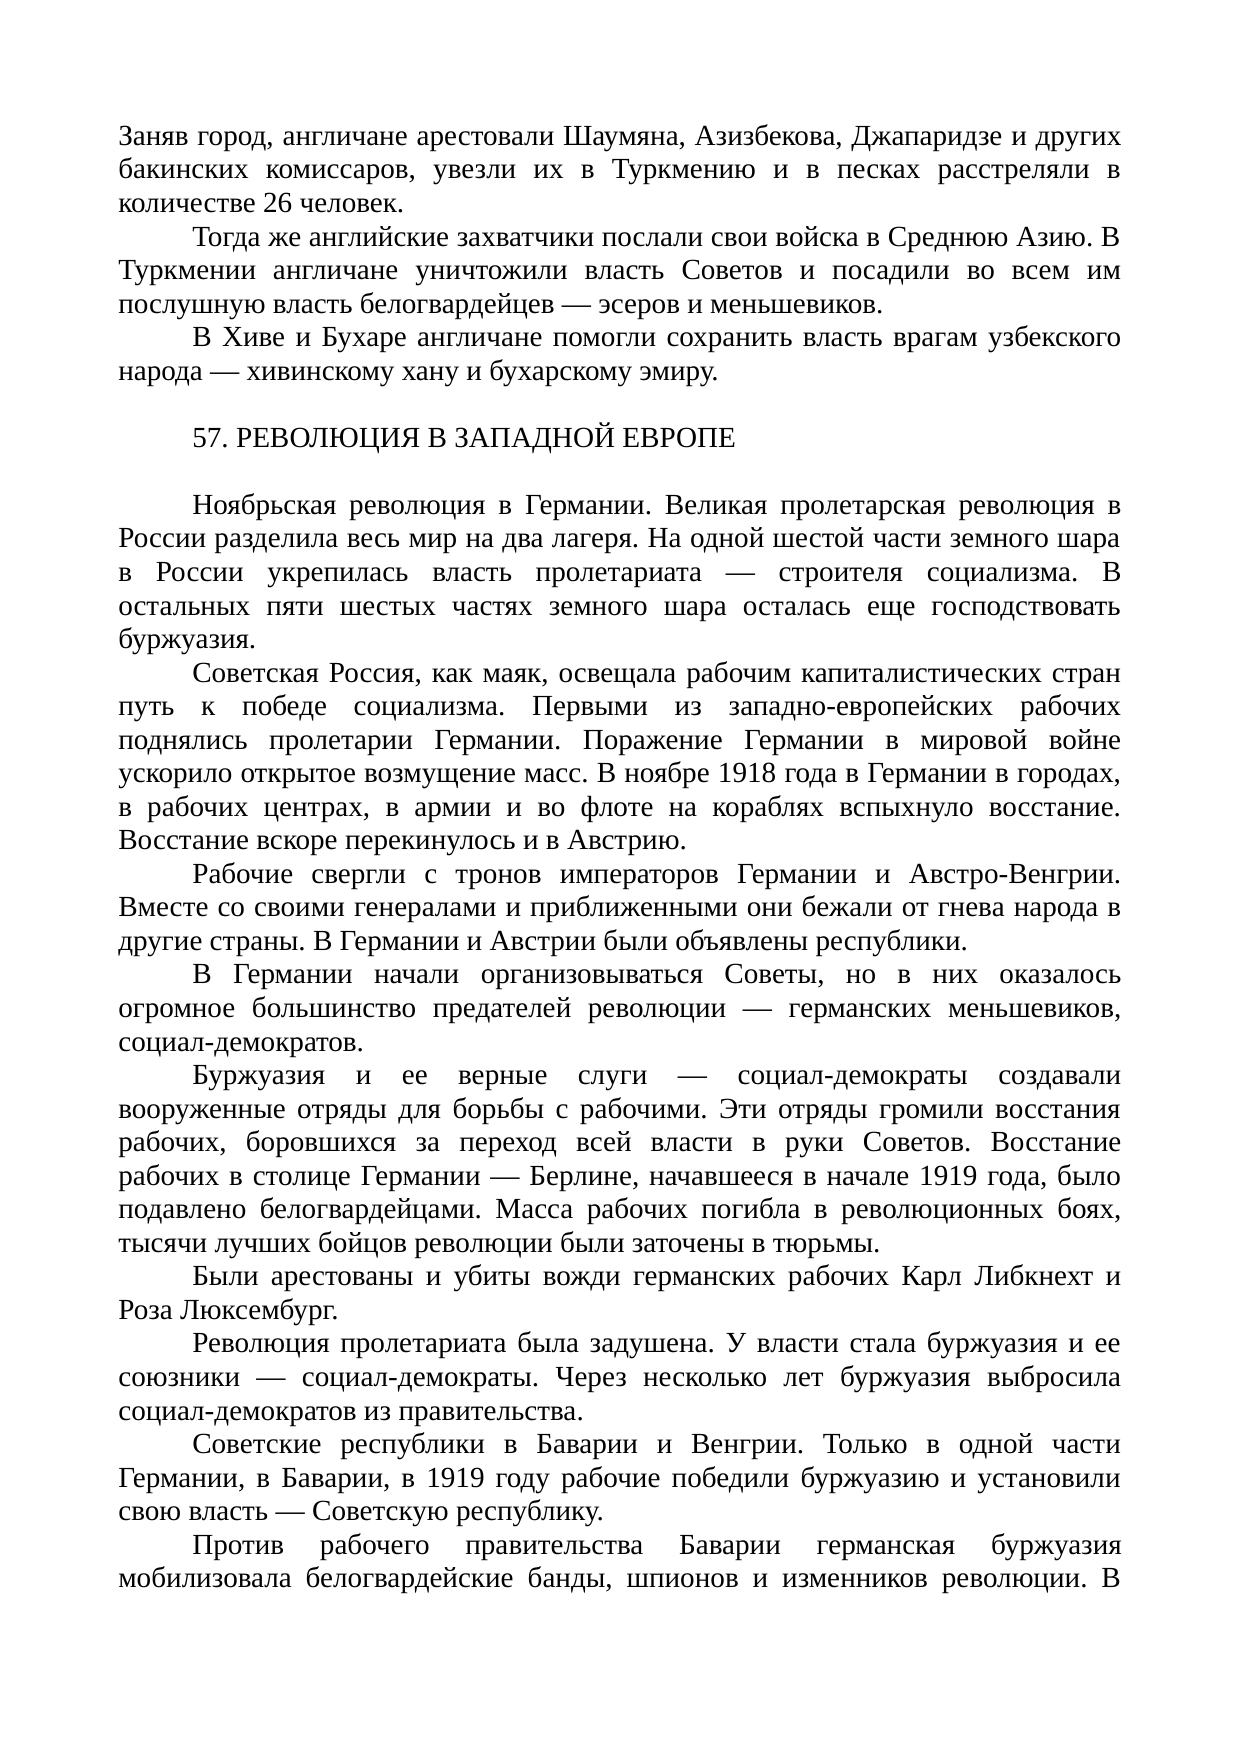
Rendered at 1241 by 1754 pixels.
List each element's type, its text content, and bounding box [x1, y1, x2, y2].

text Против рабочего правительства Баварии германская буржуазия мобилизовала белогвардейские банды, шпионов и изменников революции. В [118, 1527, 1122, 1594]
text 57. РЕВОЛЮЦИЯ В ЗАПАДНОЙ ЕВРОПЕ [118, 420, 1122, 453]
text Революция пролетариата была задушена. У власти стала буржуазия и ее союзники — социал-демократы. Через несколько лет буржуазия выбросила социал-демократов из правительства. [118, 1326, 1122, 1426]
text Были арестованы и убиты вожди германских рабочих Карл Либкнехт и Роза Люксембург. [118, 1258, 1122, 1326]
text Советские республики в Баварии и Венгрии. Только в одной части Германии, в Баварии, в 1919 году рабочие победили буржуазию и установили свою власть — Советскую республику. [118, 1426, 1122, 1527]
text В Германии начали организовываться Советы, но в них оказалось огромное большинство предателей революции — германских меньшевиков, социал-демократов. [118, 957, 1122, 1057]
text В Хиве и Бухаре англичане помогли сохранить власть врагам узбекского народа — хивинскому хану и бухарскому эмиру. [118, 319, 1122, 386]
text Рабочие свергли с тронов императоров Германии и Австро-Венгрии. Вместе со своими генералами и приближенными они бежали от гнева народа в другие страны. В Германии и Австрии были объявлены республики. [118, 856, 1122, 957]
text Заняв город, англичане арестовали Шаумяна, Азизбекова, Джапаридзе и других бакинских комиссаров, увезли их в Туркмению и в песках расстреляли в количестве 26 человек. [118, 118, 1122, 219]
text Буржуазия и ее верные слуги — социал-демократы создавали вооруженные отряды для борьбы с рабочими. Эти отряды громили восстания рабочих, боровшихся за переход всей власти в руки Советов. Восстание рабочих в столице Германии — Берлине, начавшееся в начале 1919 года, было подавлено белогвардейцами. Масса рабочих погибла в революционных боях, тысячи лучших бойцов революции были заточены в тюрьмы. [118, 1057, 1122, 1258]
text Тогда же английские захватчики послали свои войска в Среднюю Азию. В Туркмении англичане уничтожили власть Советов и посадили во всем им послушную власть белогвардейцев — эсеров и меньшевиков. [118, 219, 1122, 319]
text Ноябрьская революция в Германии. Великая пролетарская революция в России разделила весь мир на два лагеря. На одной шестой части земного шара в России укрепилась власть пролетариата — строителя социализма. В остальных пяти шестых частях земного шара осталась еще господствовать буржуазия. [118, 487, 1122, 655]
text Советская Россия, как маяк, освещала рабочим капиталистических стран путь к победе социализма. Первыми из западно-европейских рабочих поднялись пролетарии Германии. Поражение Германии в мировой войне ускорило открытое возмущение масс. В ноябре 1918 года в Германии в городах, в рабочих центрах, в армии и во флоте на кораблях вспыхнуло восстание. Восстание вскоре перекинулось и в Австрию. [118, 655, 1122, 856]
